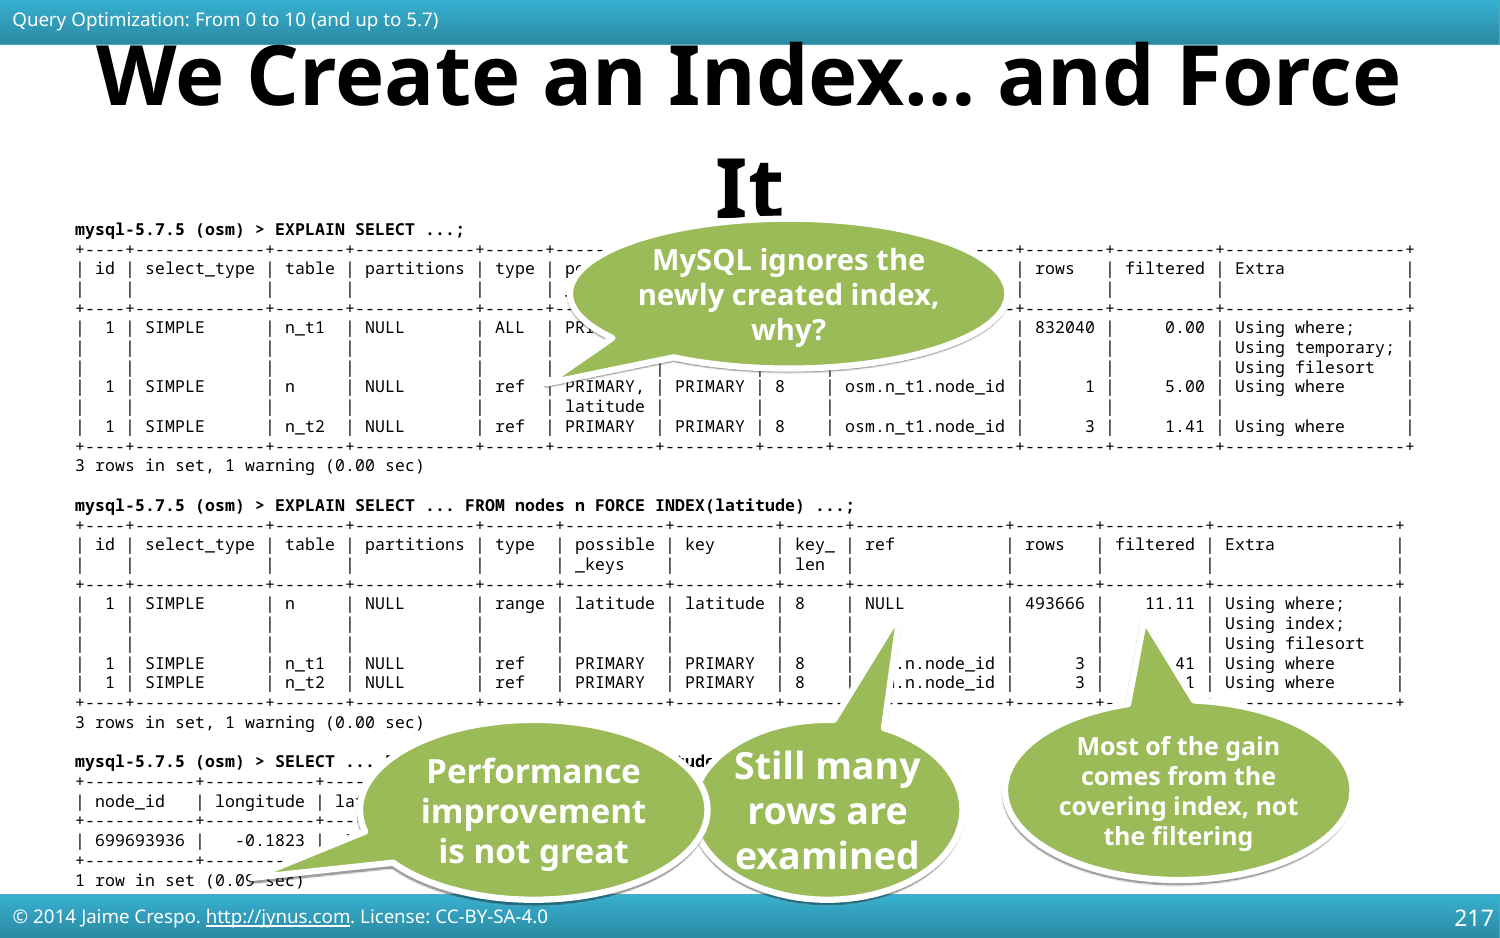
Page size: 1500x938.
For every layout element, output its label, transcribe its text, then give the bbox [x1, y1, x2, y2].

list mysql-5.7.5 (osm) > EXPLAIN SELECT ...; +----+-------------+-------+------------+------+----------+---------+------+------------------+--------+----------+------------------+ | id | select_type | table | partitions | type | possible | key | key_ | ref | rows | filtered | Extra | | | | | | | _keys | | len | | | | | +----+-------------+-------+------------+------+----------+---------+------+------------------+--------+----------+------------------+ | 1 | SIMPLE | n_t1 | NULL | ALL | PRIMARY | NULL | NULL | NULL | 832040 | 0.00 | Using where; | | | | | | | | | | | | | Using temporary; | | | | | | | | | | | | | Using filesort | | 1 | SIMPLE | n | NULL | ref | PRIMARY, | PRIMARY | 8 | osm.n_t1.node_id | 1 | 5.00 | Using where | | | | | | | latitude | | | | | | | | 1 | SIMPLE | n_t2 | NULL | ref | PRIMARY | PRIMARY | 8 | osm.n_t1.node_id | 3 | 1.41 | Using where | +----+-------------+-------+------------+------+----------+---------+------+------------------+--------+----------+------------------+ 3 rows in set, 1 warning (0.00 sec) mysql-5.7.5 (osm) > EXPLAIN SELECT ... FROM nodes n FORCE INDEX(latitude) ...; +----+-------------+-------+------------+-------+----------+----------+------+---------------+--------+----------+------------------+ | id | select_type | table | partitions | type | possible | key | key_ | ref | rows | filtered | Extra | | | | | | | _keys | | len | | | | | +----+-------------+-------+------------+-------+----------+----------+------+---------------+--------+----------+------------------+ | 1 | SIMPLE | n | NULL | range | latitude | latitude | 8 | NULL | 493666 | 11.11 | Using where; | | | | | | | | | | | | | Using index; | | | | | | | | | | | | | Using filesort | | 1 | SIMPLE | n_t1 | NULL | ref | PRIMARY | PRIMARY | 8 | osm.n.node_id | 3 | 1.41 | Using where | | 1 | SIMPLE | n_t2 | NULL | ref | PRIMARY | PRIMARY | 8 | osm.n.node_id | 3 | 1.41 | Using where | +----+-------------+-------+------------+-------+----------+----------+------+---------------+--------+----------+------------------+ 3 rows in set, 1 warning (0.00 sec) mysql-5.7.5 (osm) > SELECT ... FROM nodes n FORCE INDEX(latitude) ...; +-----------+-----------+----------+--------------------+ | node_id | longitude | latitude | distance in metres | +-----------+-----------+----------+--------------------+ | 699693936 | -0.1823 | 51.4945 | 130.9792513096838 | +-----------+-----------+----------+--------------------+ 1 row in set (0.09 sec) [75, 218, 1425, 876]
text_box MySQL ignores the newly created index, why? [546, 218, 1008, 384]
text_box Still many rows are examined [699, 612, 963, 900]
text_box Most of the gain comes from the covering index, not the filtering [1005, 619, 1353, 881]
title We Create an Index… and Force It [75, 51, 1425, 209]
text_box Performance improvement is not great [251, 719, 708, 900]
slide_number [1389, 896, 1490, 935]
